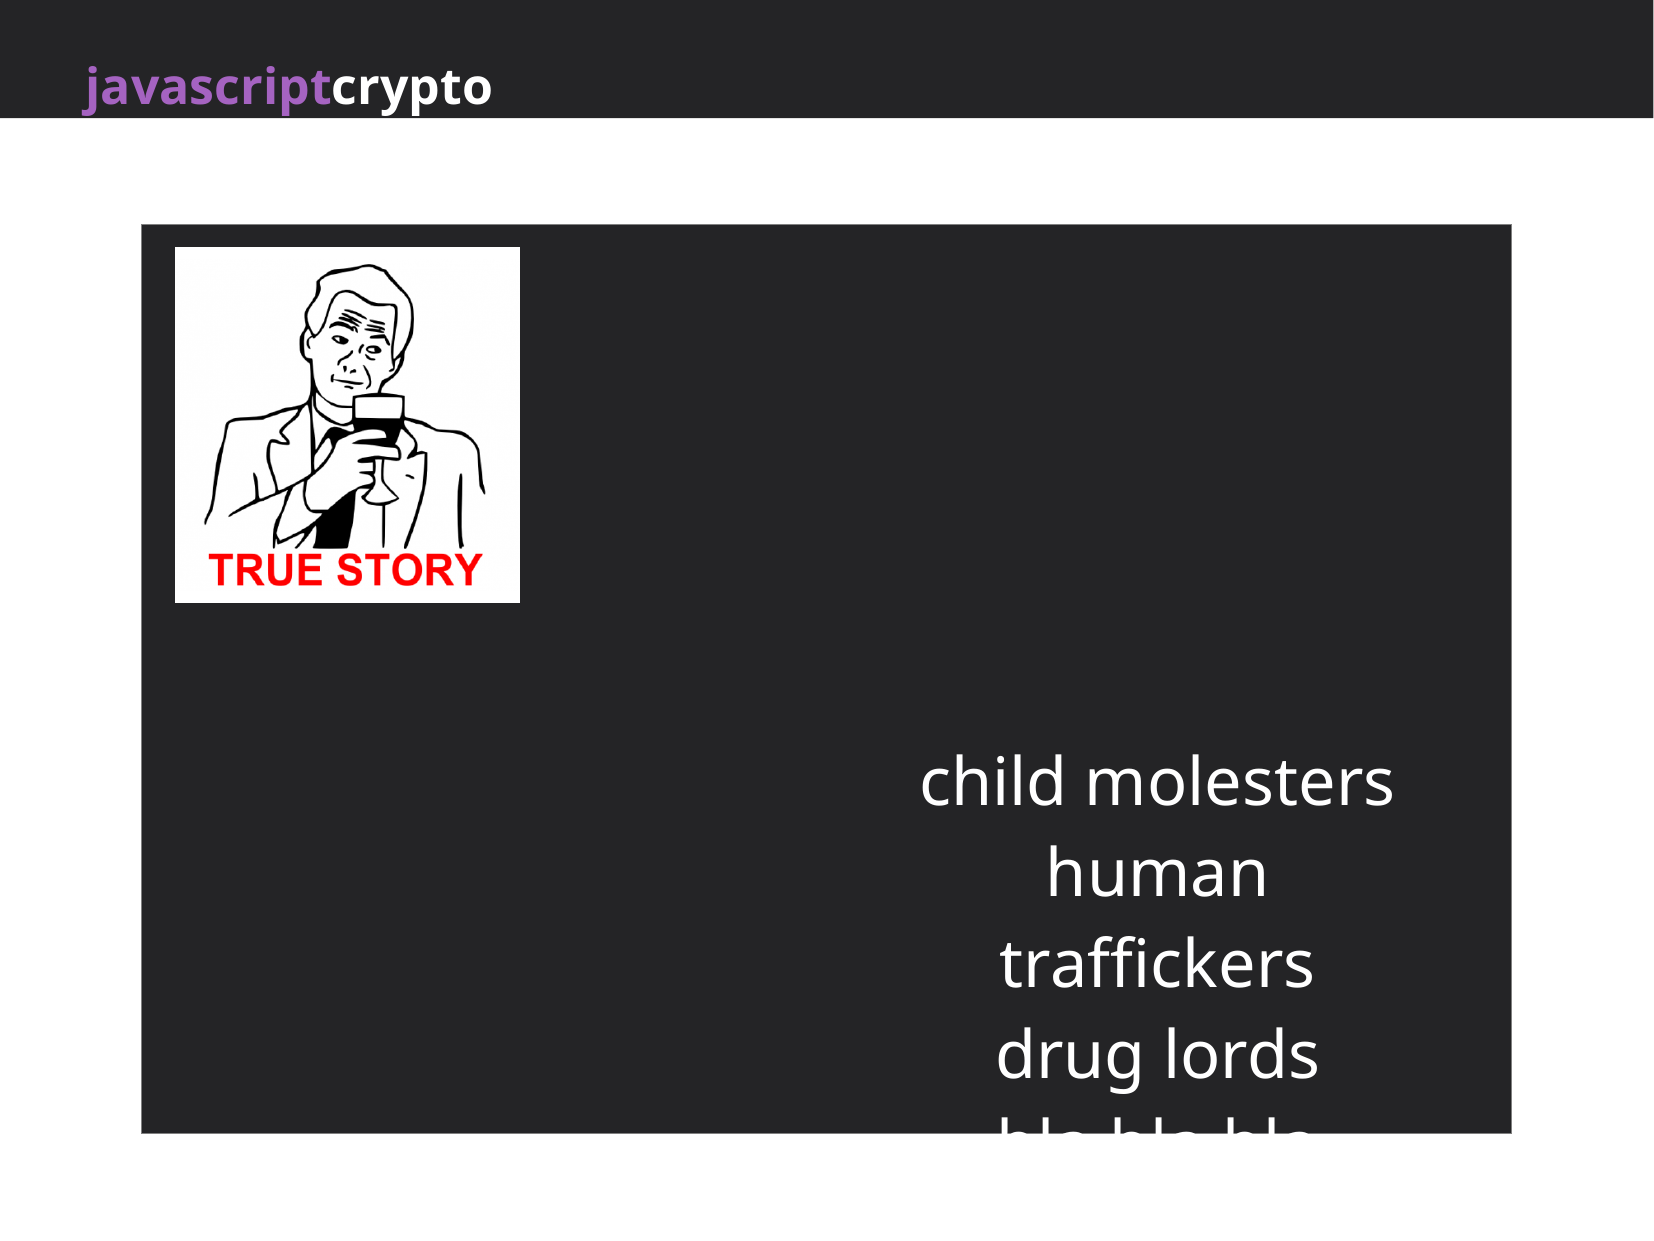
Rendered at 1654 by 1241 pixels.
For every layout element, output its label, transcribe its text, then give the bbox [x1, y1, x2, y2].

text_box [141, 224, 1512, 1134]
picture [175, 247, 520, 603]
text_box child molesters human traffickers drug lords bla bla bla [885, 727, 1430, 1063]
text_box [0, 0, 1654, 119]
text_box javascriptcrypto [70, 43, 544, 119]
